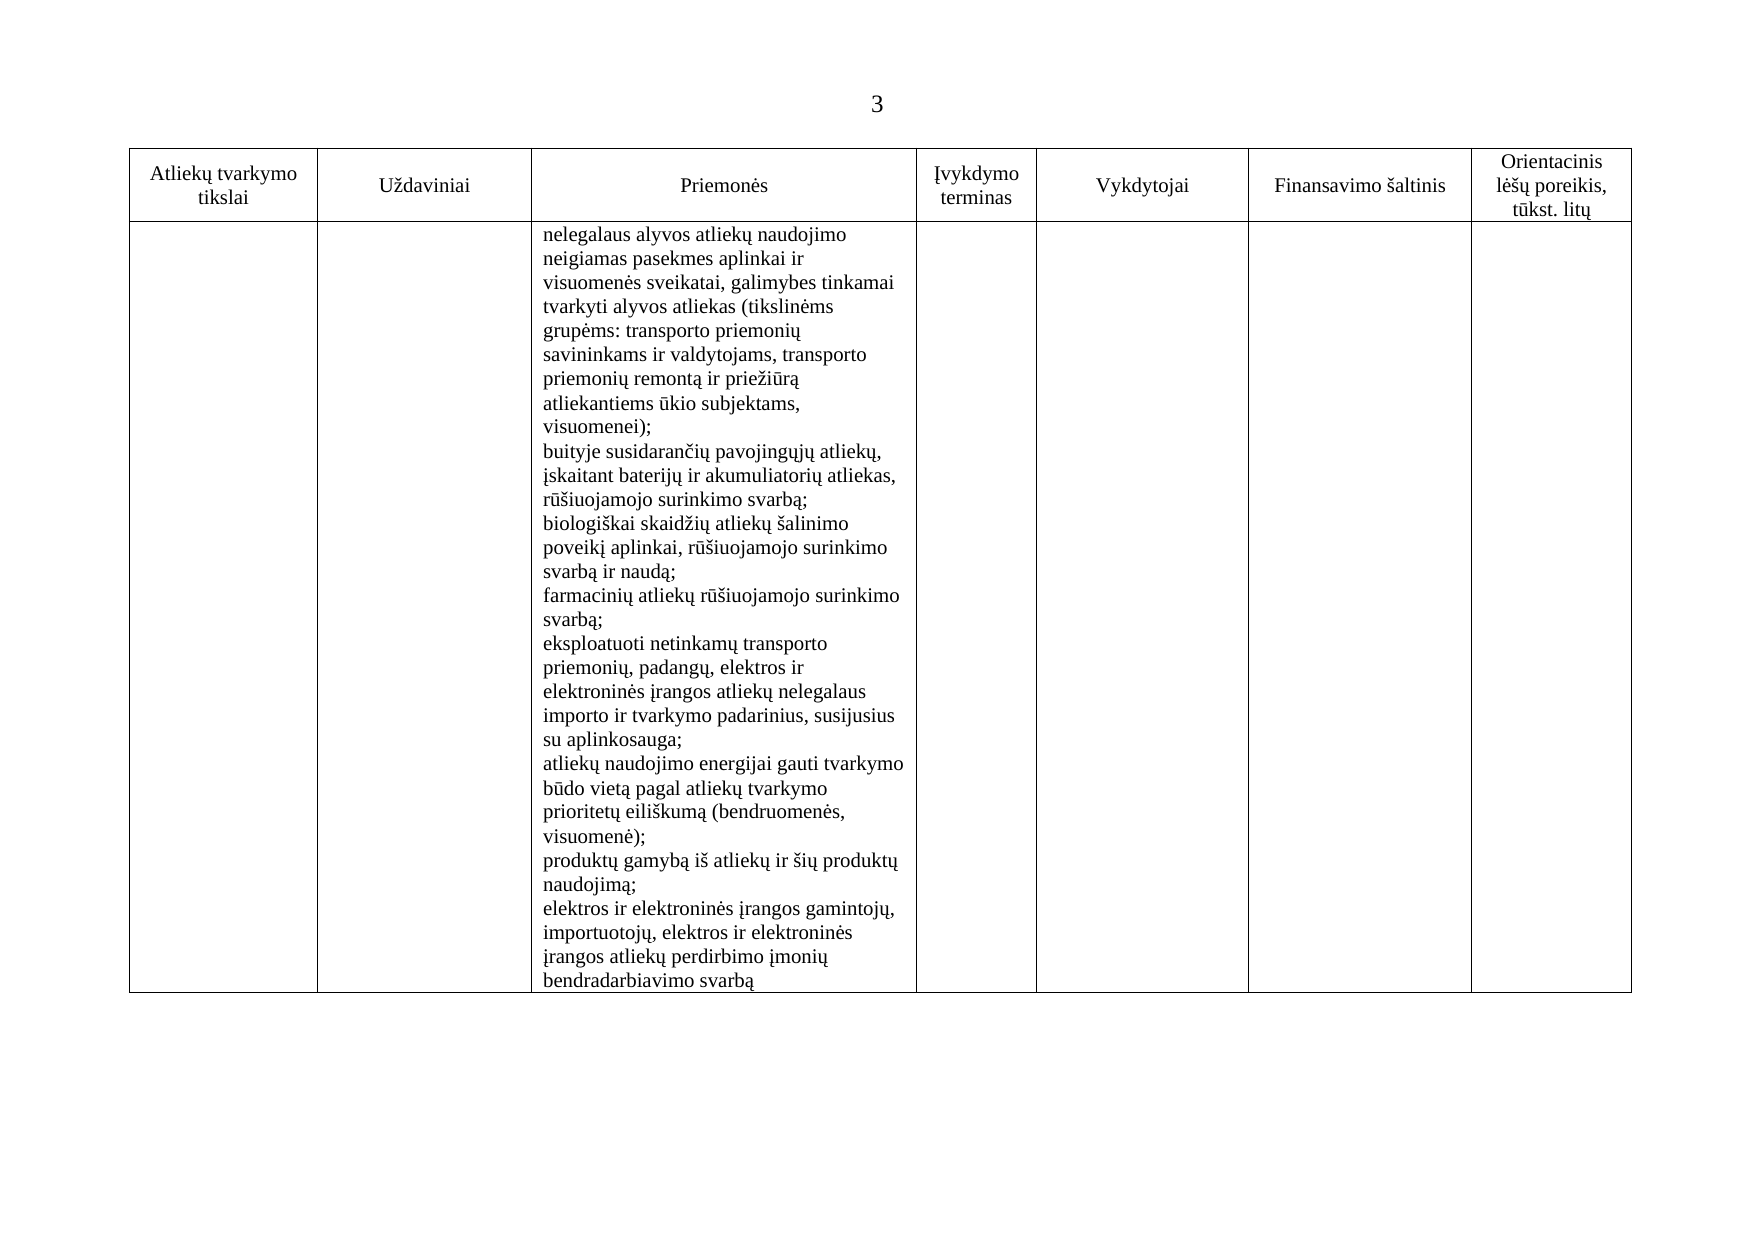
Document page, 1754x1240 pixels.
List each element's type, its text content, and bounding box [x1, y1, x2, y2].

table_header Atliekų tvarkymo tikslai [130, 149, 317, 221]
table_header Uždaviniai [318, 149, 531, 221]
table_cell [1249, 222, 1471, 992]
table_cell nelegalaus alyvos atliekų naudojimo neigiamas pasekmes aplinkai ir visuomenės sveikatai, galimybes tinkamai tvarkyti alyvos atliekas (tikslinėms grupėms: transporto priemonių savininkams ir valdytojams, transporto priemonių remontą ir priežiūrą atliekantiems ūkio subjektams, visuomenei); buityje susidarančių pavojingųjų atliekų, įskaitant baterijų ir akumuliatorių atliekas, rūšiuojamojo surinkimo svarbą; biologiškai skaidžių atliekų šalinimo poveikį aplinkai, rūšiuojamojo surinkimo svarbą ir naudą; farmacinių atliekų rūšiuojamojo surinkimo svarbą; eksploatuoti netinkamų transporto priemonių, padangų, elektros ir elektroninės įrangos atliekų nelegalaus importo ir tvarkymo padarinius, susijusius su aplinkosauga; atliekų naudojimo energijai gauti tvarkymo būdo vietą pagal atliekų tvarkymo prioritetų eiliškumą (bendruomenės, visuomenė); produktų gamybą iš atliekų ir šių produktų naudojimą; elektros ir elektroninės įrangos gamintojų, importuotojų, elektros ir elektroninės įrangos atliekų perdirbimo įmonių bendradarbiavimo svarbą [532, 222, 916, 992]
table_cell [1037, 222, 1248, 992]
table_cell [318, 222, 531, 992]
table_header Orientacinis lėšų poreikis, tūkst. litų [1472, 149, 1631, 221]
table_cell [130, 222, 317, 992]
table_cell [917, 222, 1036, 992]
table_cell [1472, 222, 1631, 992]
table_header Finansavimo šaltinis [1249, 149, 1471, 221]
table_header Priemonės [532, 149, 916, 221]
table_header Įvykdymo terminas [917, 149, 1036, 221]
table_header Vykdytojai [1037, 149, 1248, 221]
